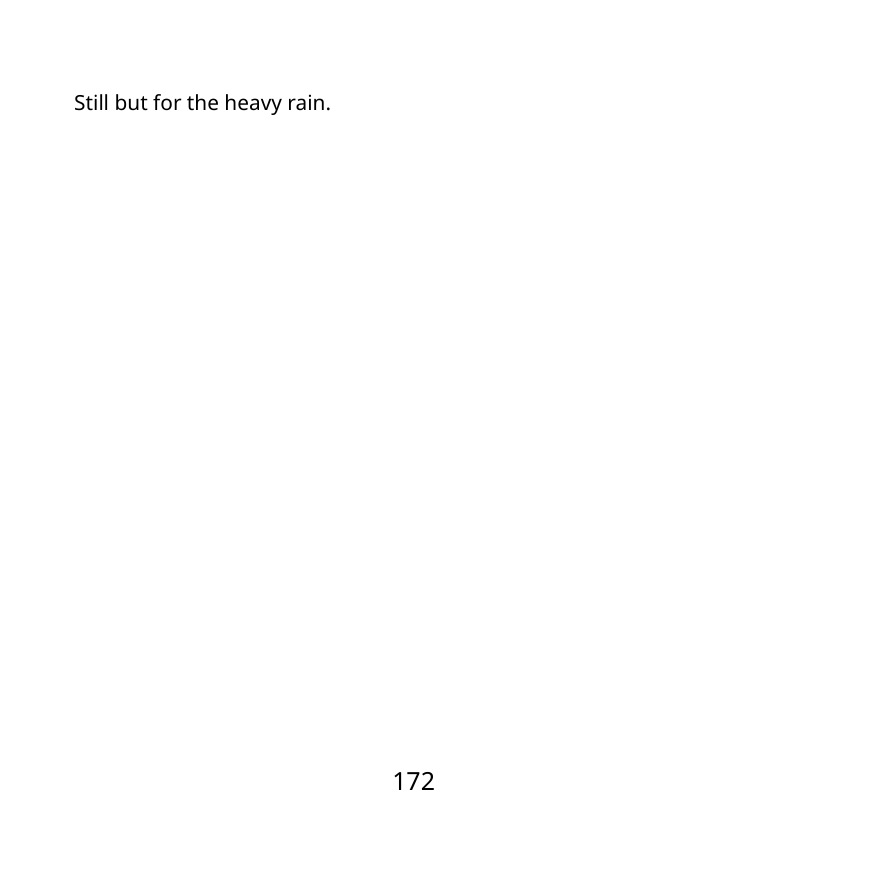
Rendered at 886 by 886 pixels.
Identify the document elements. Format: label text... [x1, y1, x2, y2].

text Still but for the heavy rain. [59, 88, 768, 117]
